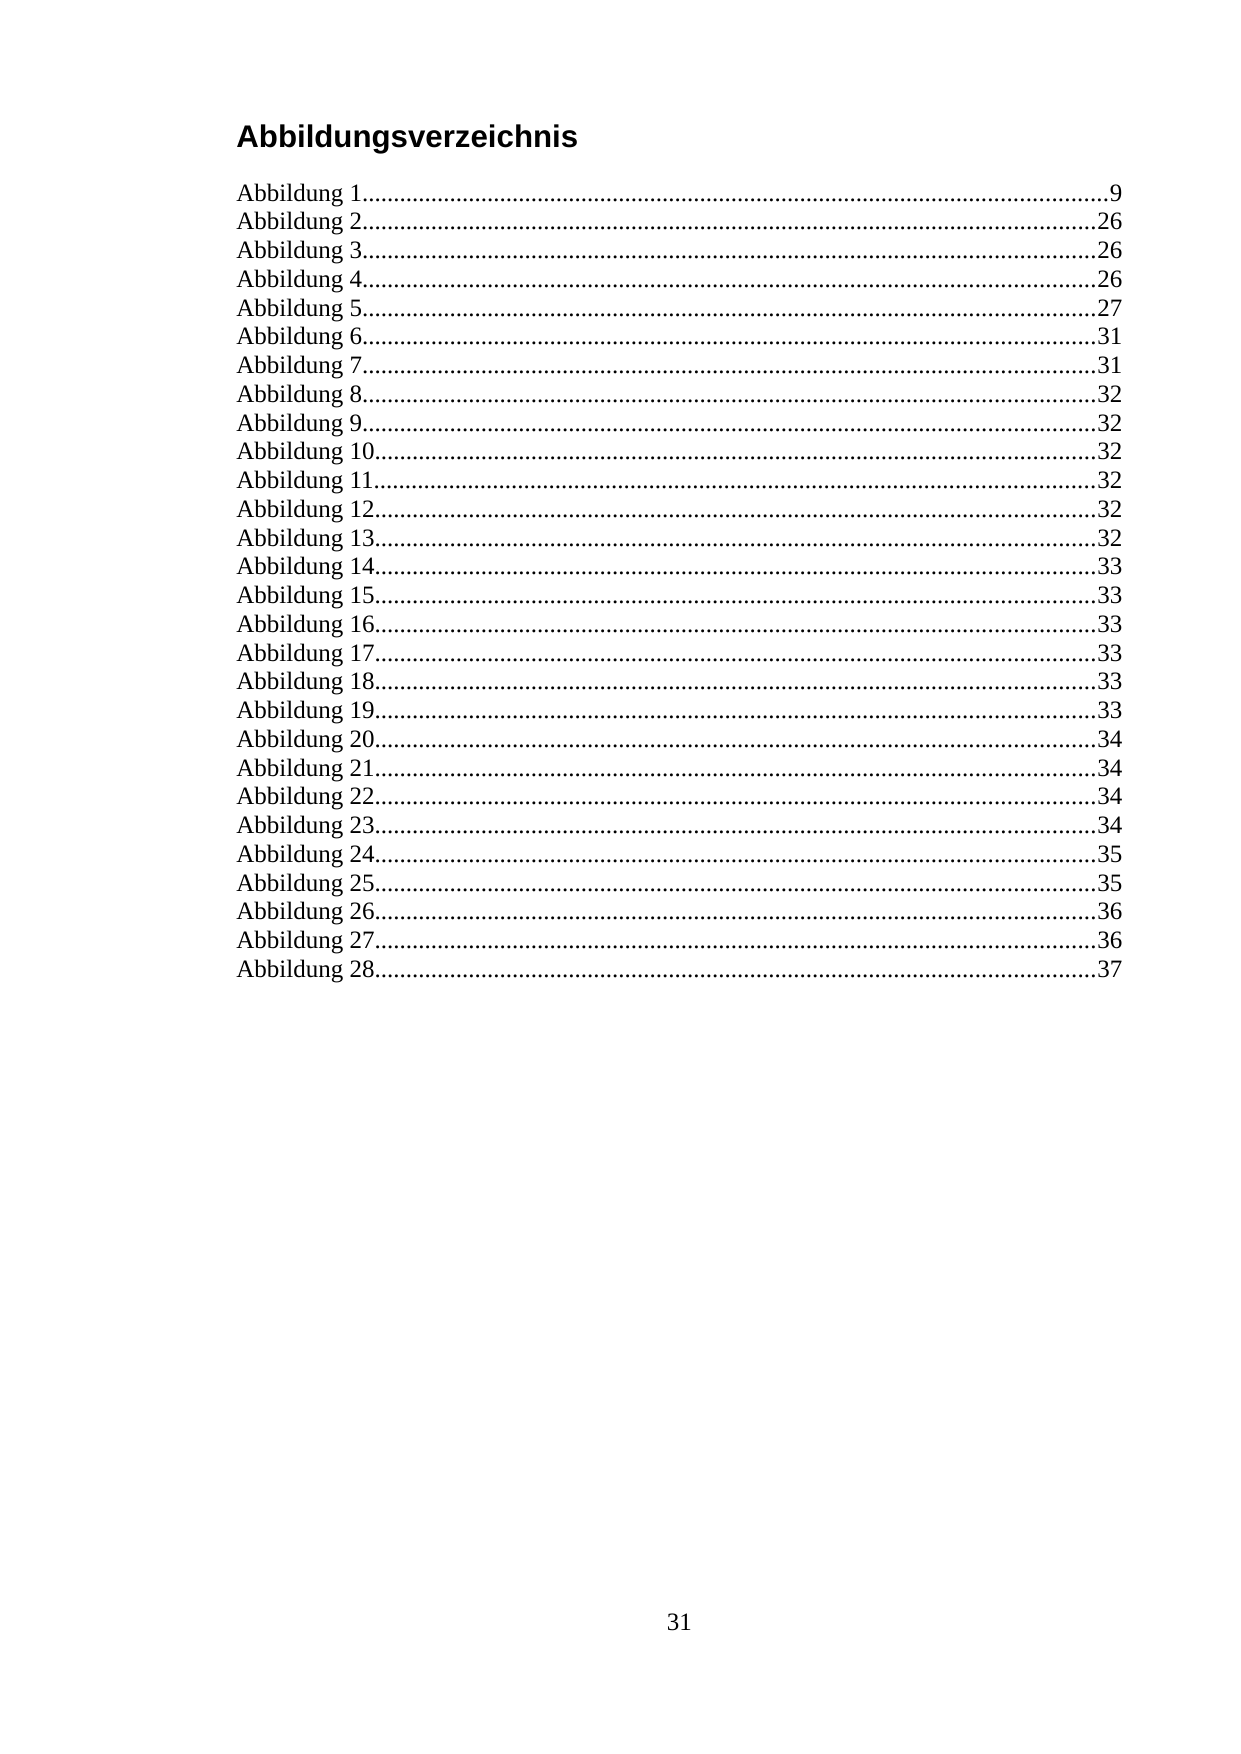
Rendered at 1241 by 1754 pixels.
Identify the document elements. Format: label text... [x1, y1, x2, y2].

text Abbildung 9 32 [236, 408, 1122, 436]
text Abbildung 19 33 [236, 695, 1122, 724]
text Abbildung 13 32 [236, 523, 1122, 551]
text Abbildung 15 33 [236, 580, 1122, 609]
text Abbildung 17 33 [236, 638, 1122, 666]
text Abbildung 4 26 [236, 264, 1122, 293]
text Abbildung 2 26 [236, 206, 1122, 235]
text Abbildung 22 34 [236, 781, 1122, 810]
text Abbildung 24 35 [236, 839, 1122, 868]
text Abbildung 6 31 [236, 321, 1122, 350]
text Abbildung 16 33 [236, 609, 1122, 638]
text Abbildung 3 26 [236, 235, 1122, 264]
subtitle Abbildungsverzeichnis [236, 118, 1122, 154]
text Abbildung 8 32 [236, 379, 1122, 408]
text Abbildung 5 27 [236, 293, 1122, 321]
text Abbildung 26 36 [236, 896, 1122, 925]
text Abbildung 1 9 [236, 178, 1122, 206]
text Abbildung 20 34 [236, 724, 1122, 753]
text Abbildung 21 34 [236, 753, 1122, 781]
text Abbildung 27 36 [236, 925, 1122, 954]
text Abbildung 7 31 [236, 350, 1122, 379]
text Abbildung 10 32 [236, 436, 1122, 465]
text Abbildung 12 32 [236, 494, 1122, 523]
text Abbildung 18 33 [236, 666, 1122, 695]
text Abbildung 11 32 [236, 465, 1122, 494]
text Abbildung 28 37 [236, 954, 1122, 983]
text Abbildung 14 33 [236, 551, 1122, 580]
text Abbildung 23 34 [236, 810, 1122, 839]
text Abbildung 25 35 [236, 868, 1122, 896]
